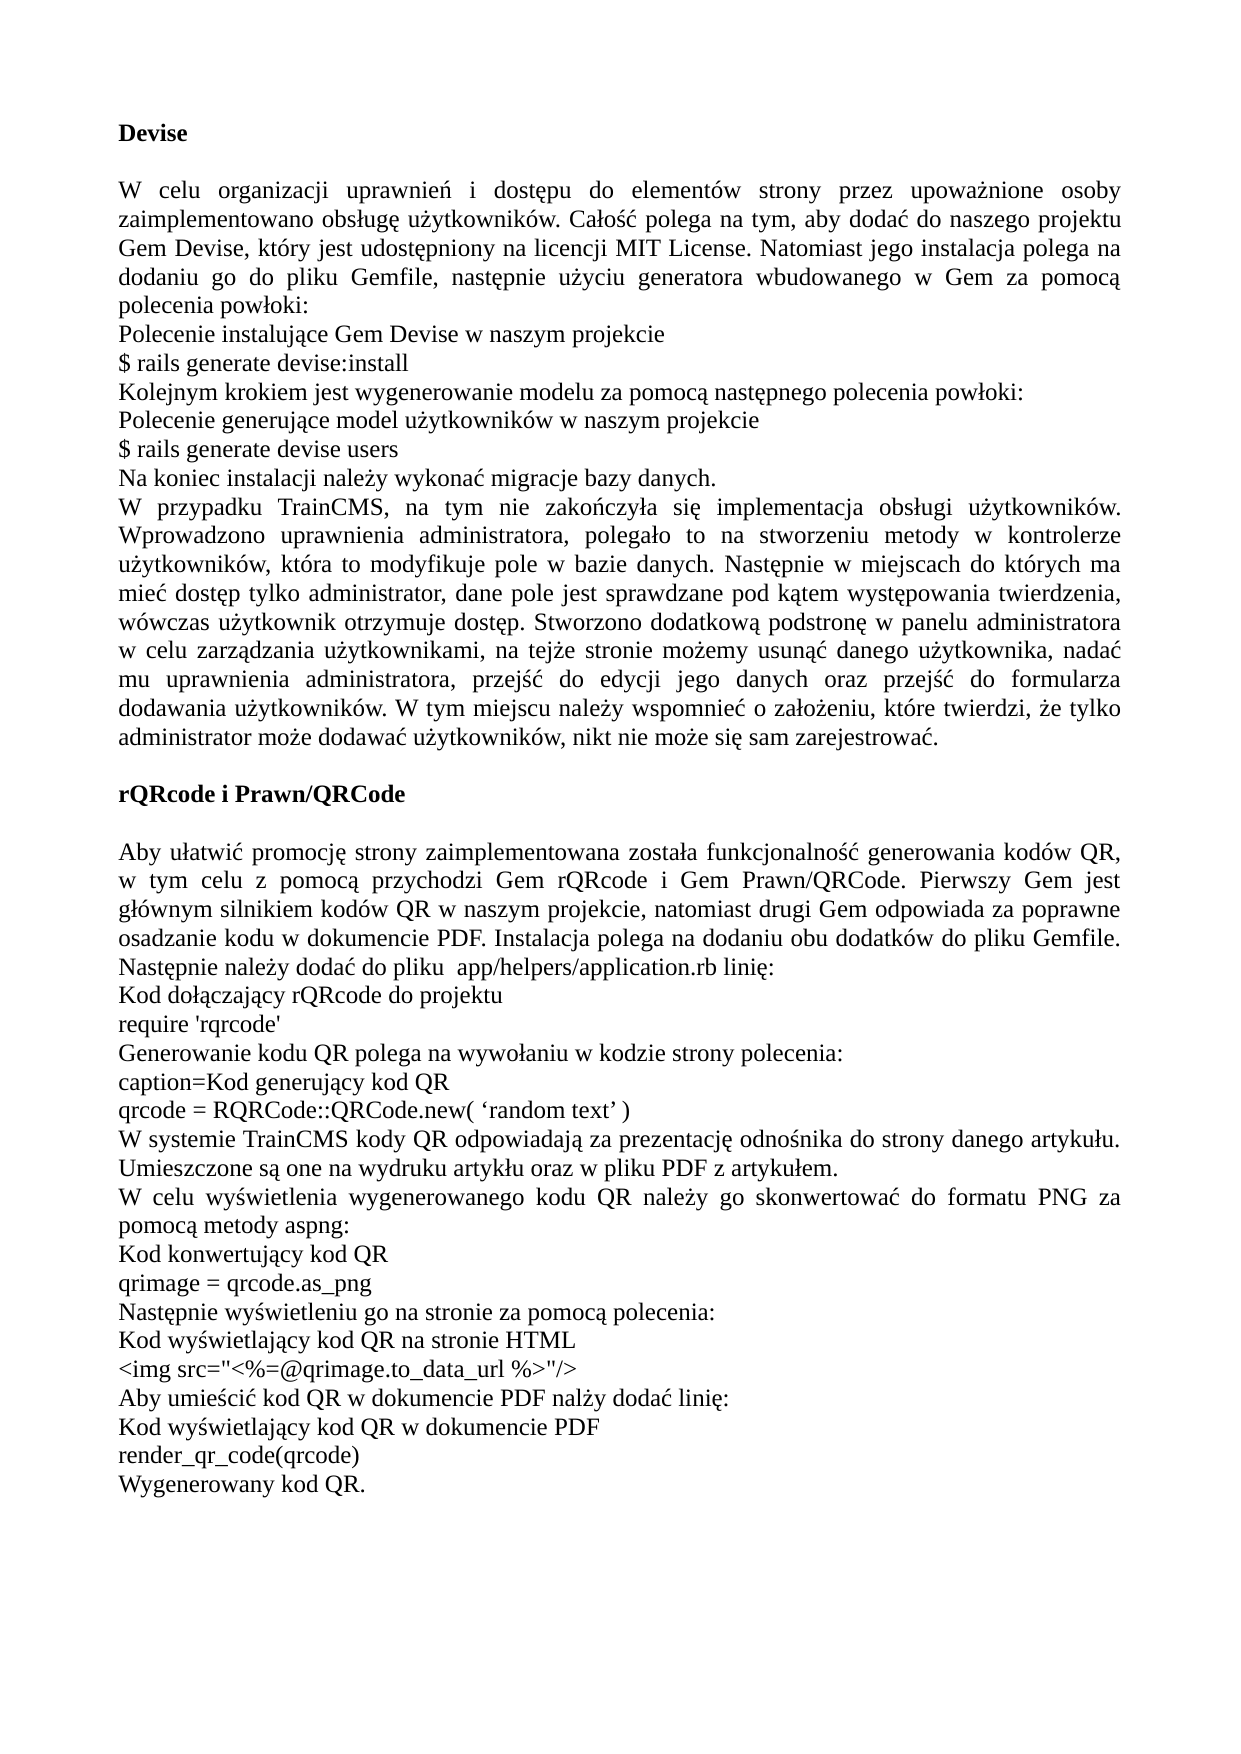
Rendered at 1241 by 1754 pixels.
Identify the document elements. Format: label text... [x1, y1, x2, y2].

text Kod dołączający rQRcode do projektu [118, 981, 1122, 1009]
text Polecenie generujące model użytkowników w naszym projekcie [118, 406, 1122, 434]
text Polecenie instalujące Gem Devise w naszym projekcie [118, 319, 1122, 348]
text render_qr_code(qrcode) [118, 1441, 1122, 1469]
text Kod wyświetlający kod QR w dokumencie PDF [118, 1412, 1122, 1441]
text rQRcode i Prawn/QRCode [118, 779, 1122, 808]
text caption=Kod generujący kod QR [118, 1067, 1122, 1096]
text Aby ułatwić promocję strony zaimplementowana została funkcjonalność generowania kodów QR, w tym celu z pomocą przychodzi Gem rQRcode i Gem Prawn/QRCode. Pierwszy Gem jest głównym silnikiem kodów QR w naszym projekcie, natomiast drugi Gem odpowiada za poprawne osadzanie kodu w dokumencie PDF. Instalacja polega na dodaniu obu dodatków do pliku Gemfile. Następnie należy dodać do pliku app/helpers/application.rb linię: [118, 837, 1122, 981]
text Następnie wyświetleniu go na stronie za pomocą polecenia: [118, 1297, 1122, 1326]
text W systemie TrainCMS kody QR odpowiadają za prezentację odnośnika do strony danego artykułu. Umieszczone są one na wydruku artykłu oraz w pliku PDF z artykułem. [118, 1124, 1122, 1182]
text $ rails generate devise:install [118, 348, 1122, 377]
text Kod wyświetlający kod QR na stronie HTML [118, 1326, 1122, 1354]
text Wygenerowany kod QR. [118, 1469, 1122, 1498]
text Kolejnym krokiem jest wygenerowanie modelu za pomocą następnego polecenia powłoki: [118, 377, 1122, 406]
text qrimage = qrcode.as_png [118, 1268, 1122, 1297]
text Devise [118, 118, 1122, 147]
text Kod konwertujący kod QR [118, 1239, 1122, 1268]
text require 'rqrcode' [118, 1009, 1122, 1038]
text W celu wyświetlenia wygenerowanego kodu QR należy go skonwertować do formatu PNG za pomocą metody aspng: [118, 1182, 1122, 1239]
text qrcode = RQRCode::QRCode.new( ‘random text’ ) [118, 1096, 1122, 1124]
text $ rails generate devise users [118, 434, 1122, 463]
text Na koniec instalacji należy wykonać migracje bazy danych. [118, 463, 1122, 492]
text Generowanie kodu QR polega na wywołaniu w kodzie strony polecenia: [118, 1038, 1122, 1067]
text W celu organizacji uprawnień i dostępu do elementów strony przez upoważnione osoby zaimplementowano obsługę użytkowników. Całość polega na tym, aby dodać do naszego projektu Gem Devise, który jest udostępniony na licencji MIT License. Natomiast jego instalacja polega na dodaniu go do pliku Gemfile, następnie użyciu generatora wbudowanego w Gem za pomocą polecenia powłoki: [118, 176, 1122, 319]
text W przypadku TrainCMS, na tym nie zakończyła się implementacja obsługi użytkowników. Wprowadzono uprawnienia administratora, polegało to na stworzeniu metody w kontrolerze użytkowników, która to modyfikuje pole w bazie danych. Następnie w miejscach do których ma mieć dostęp tylko administrator, dane pole jest sprawdzane pod kątem występowania twierdzenia, wówczas użytkownik otrzymuje dostęp. Stworzono dodatkową podstronę w panelu administratora w celu zarządzania użytkownikami, na tejże stronie możemy usunąć danego użytkownika, nadać mu uprawnienia administratora, przejść do edycji jego danych oraz przejść do formularza dodawania użytkowników. W tym miejscu należy wspomnieć o założeniu, które twierdzi, że tylko administrator może dodawać użytkowników, nikt nie może się sam zarejestrować. [118, 492, 1122, 751]
text <img src="<%=@qrimage.to_data_url %>"/> [118, 1354, 1122, 1383]
text Aby umieścić kod QR w dokumencie PDF nalży dodać linię: [118, 1383, 1122, 1412]
